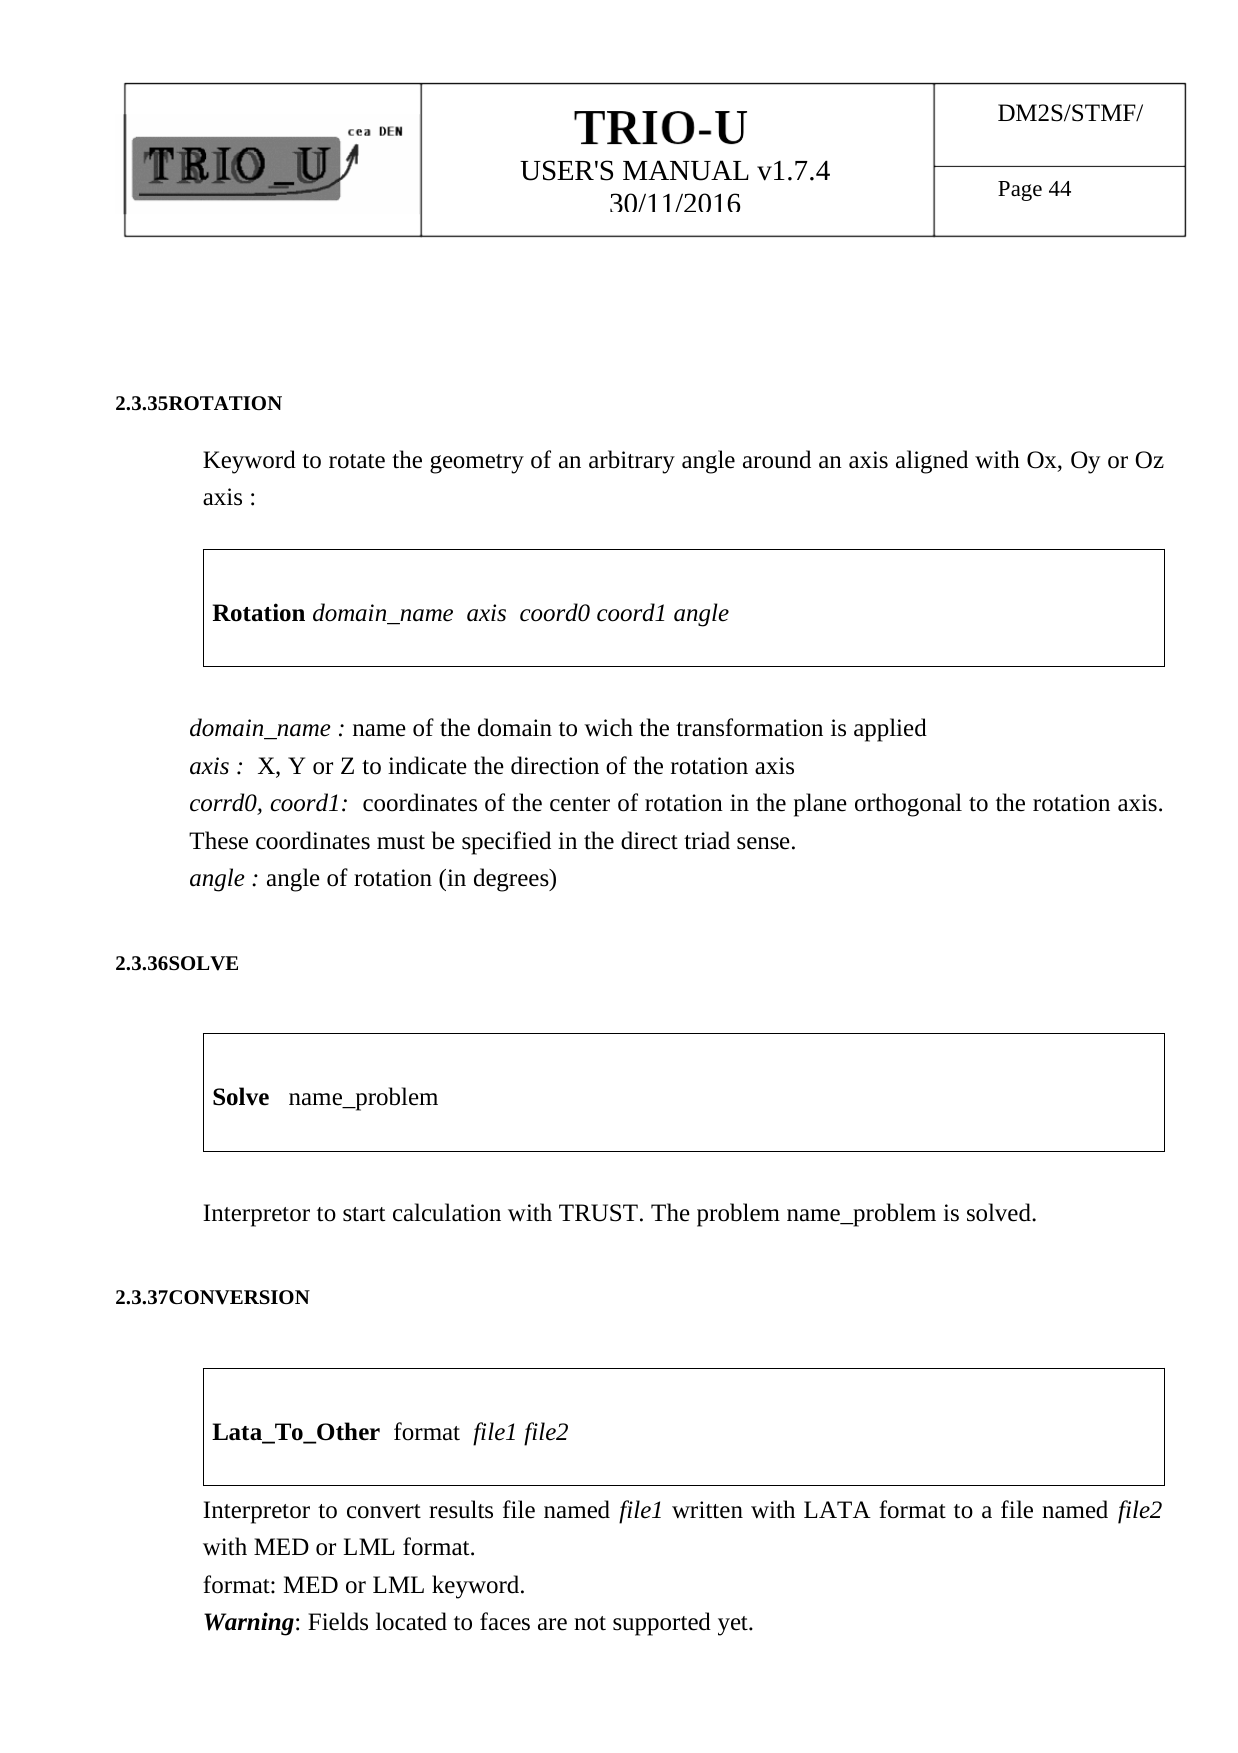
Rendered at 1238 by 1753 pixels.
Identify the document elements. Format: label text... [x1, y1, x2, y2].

subtitle SOLVE [115, 951, 1164, 975]
text format: MED or LML keyword. [203, 1561, 1165, 1599]
subtitle ROTATION [115, 391, 1164, 415]
text Interpretor to start calculation with TRUST. The problem name_problem is solved. [203, 1189, 1165, 1227]
text Solve name_problem [204, 1071, 1164, 1111]
text Warning: Fields located to faces are not supported yet. [203, 1599, 1165, 1636]
subtitle CONVERSION [115, 1285, 1164, 1309]
text angle : angle of rotation (in degrees) [115, 855, 1165, 892]
text domain_name : name of the domain to wich the transformation is applied [115, 705, 1165, 742]
text Rotation domain_name axis coord0 coord1 angle [204, 586, 1164, 627]
text axis : X, Y or Z to indicate the direction of the rotation axis [189, 742, 1165, 780]
text Keyword to rotate the geometry of an arbitrary angle around an axis aligned with Ox, Oy or Oz axis : [203, 436, 1165, 511]
text corrd0, coord1: coordinates of the center of rotation in the plane orthogonal to the rotation axis. These coordinates must be specified in the direct triad sense. [189, 780, 1165, 855]
text Lata_To_Other format file1 file2 [204, 1405, 1164, 1446]
text Interpretor to convert results file named file1 written with LATA format to a file named file2 with MED or LML format. [203, 1486, 1165, 1561]
